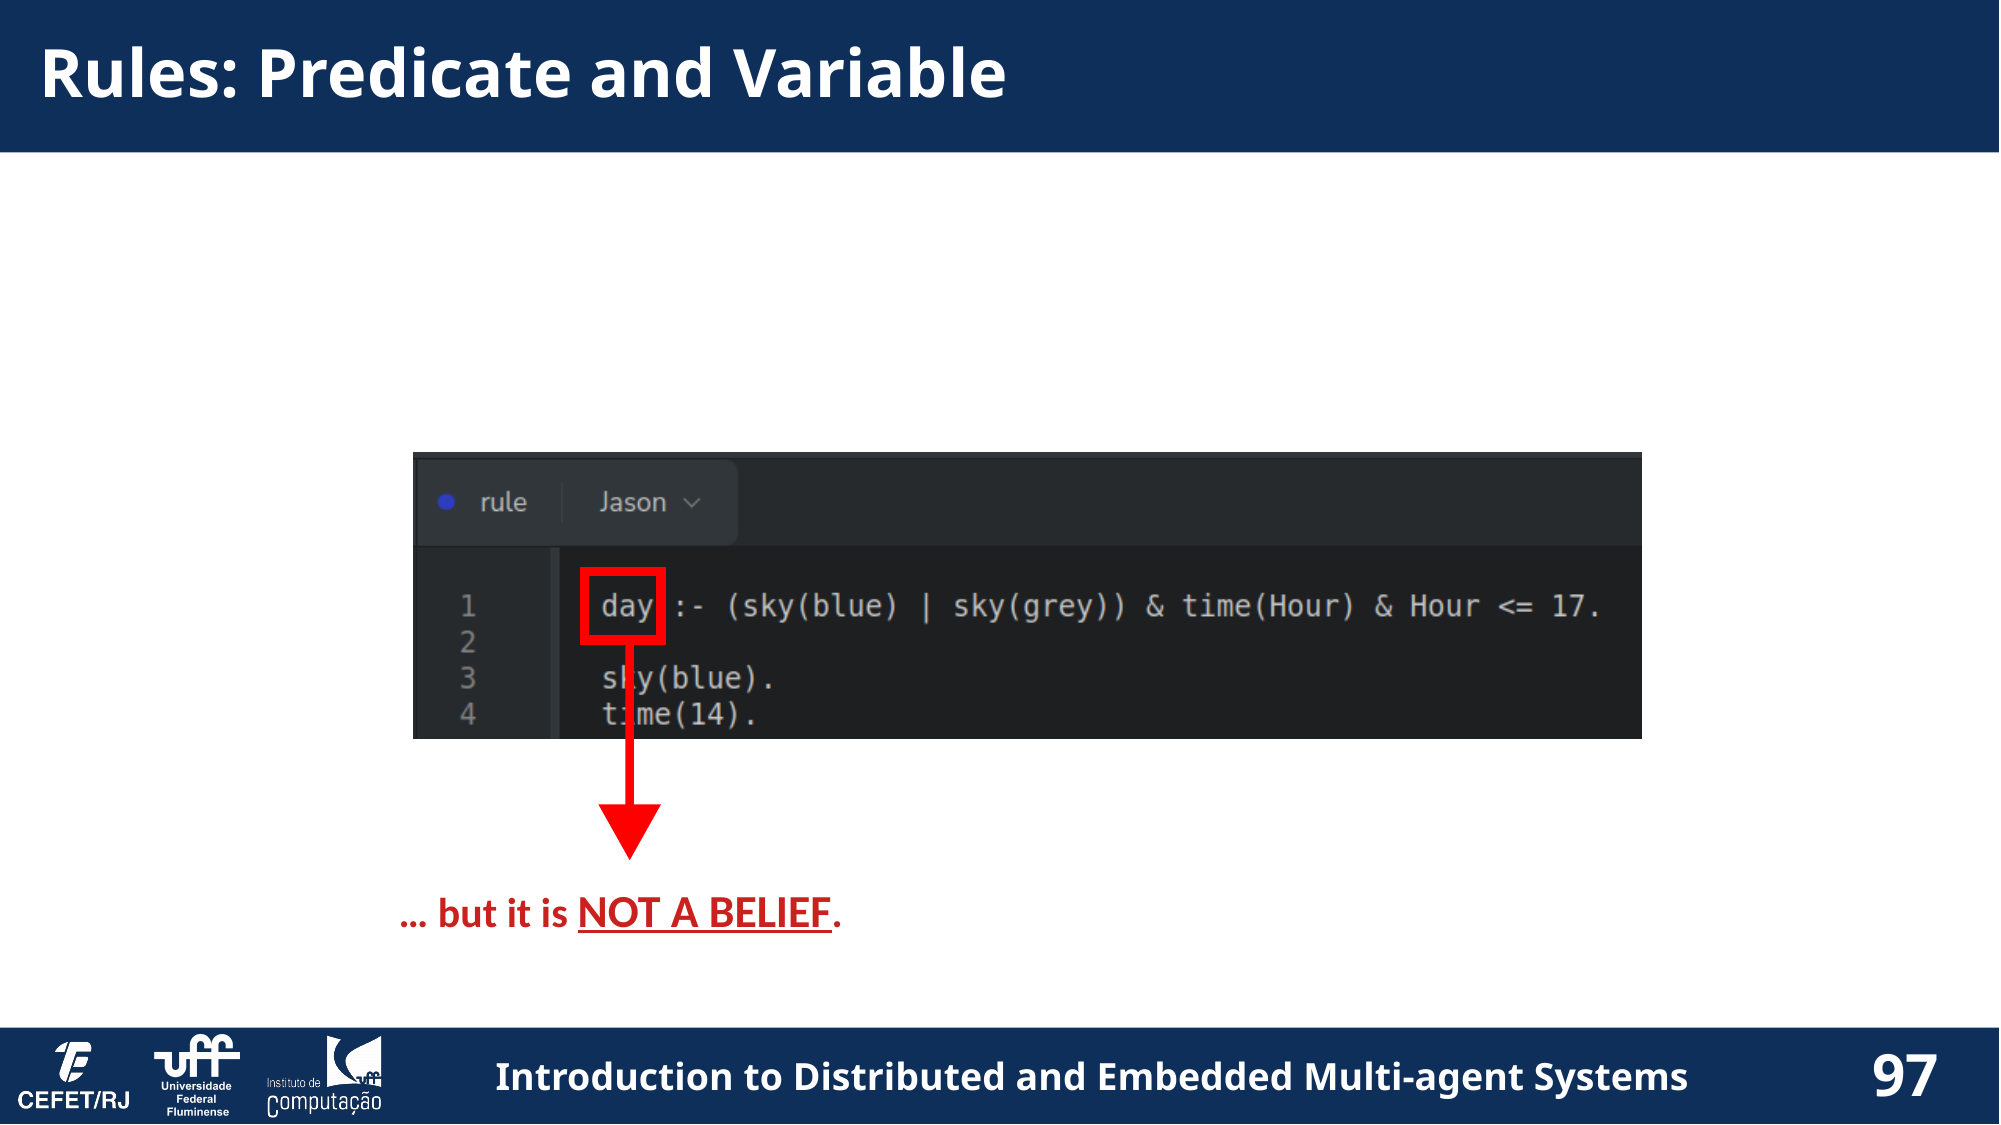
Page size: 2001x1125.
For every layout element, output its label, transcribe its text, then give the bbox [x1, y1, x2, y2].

text_box … but it is NOT A BELIEF. [254, 874, 987, 944]
picture [413, 452, 1642, 739]
text_box Rules: Predicate and Variable [25, 23, 1999, 119]
picture [265, 1033, 383, 1118]
picture [153, 1033, 241, 1121]
picture [589, 576, 656, 635]
picture [18, 1021, 129, 1125]
text_box [598, 641, 662, 861]
